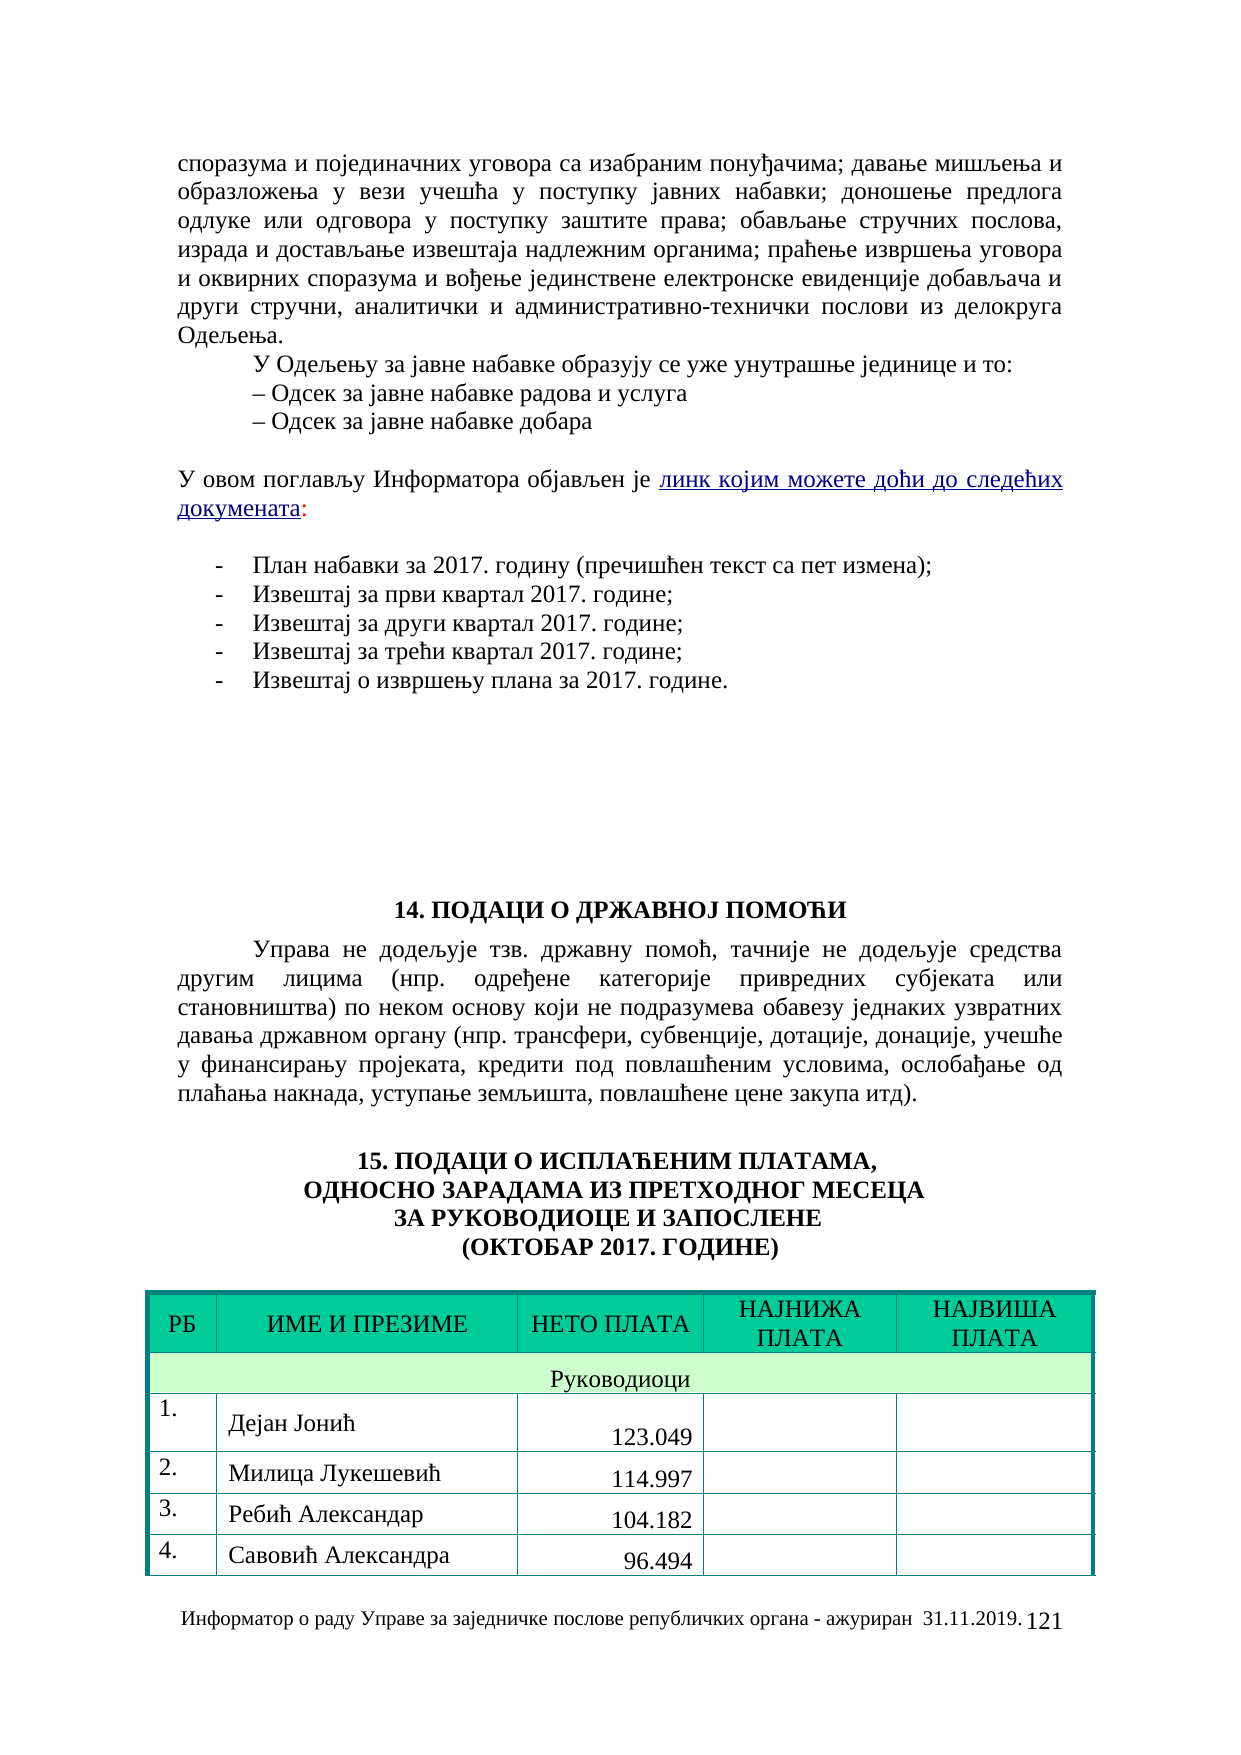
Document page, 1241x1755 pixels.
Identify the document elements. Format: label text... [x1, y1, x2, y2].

table_cell [704, 1535, 896, 1575]
table_cell [704, 1494, 896, 1534]
list Извештај за први квартал 2017. године; [215, 579, 1063, 608]
text 14. ПОДАЦИ О ДРЖАВНОЈ ПОМОЋИ [177, 895, 1063, 924]
table_cell Милица Лукешевић [217, 1452, 517, 1492]
table_cell 3. [150, 1494, 216, 1534]
text 15. ПОДАЦИ О ИСПЛАЋЕНИМ ПЛАТАМА, [177, 1146, 1063, 1175]
table_cell 123.049 [518, 1394, 703, 1451]
text споразума и појединачних уговора са изабраним понуђачима; давање мишљења и образложења у вези учешћа у поступку јавних набавки; доношење предлога одлуке или одговора у поступку заштите права; обављање стручних послова, израда и достављање извештаја надлежним органима; праћење извршења уговора и оквирних споразума и вођење јединствене електронске евиденције добављача и други стручни, аналитички и административно-технички послови из делокруга Одељења. [177, 148, 1063, 349]
table_header НАЈВИША ПЛАТА [897, 1295, 1091, 1352]
table_cell Дејан Јонић [217, 1394, 517, 1451]
table_cell [897, 1535, 1091, 1575]
text – Одсек за јавне набавке радова и услуга [177, 378, 1063, 406]
table_cell [704, 1452, 896, 1492]
list Извештај за трећи квартал 2017. године; [215, 636, 1063, 665]
table_header ИМЕ И ПРЕЗИМЕ [217, 1295, 517, 1352]
text ЗА РУКОВОДИОЦЕ И ЗАПОСЛЕНЕ [177, 1203, 1063, 1232]
table_cell 4. [150, 1535, 216, 1575]
table_cell 1. [150, 1394, 216, 1451]
table_cell 114.997 [518, 1452, 703, 1492]
text У Одељењу за јавне набавке образују се уже унутрашње јединице и то: [177, 349, 1063, 378]
table_cell [897, 1494, 1091, 1534]
table_cell Савовић Александра [217, 1535, 517, 1575]
table_cell 104.182 [518, 1494, 703, 1534]
table_cell Руководиоци [150, 1353, 1091, 1392]
text (ОКТОБАР 2017. ГОДИНЕ) [177, 1232, 1063, 1261]
table_header РБ [150, 1295, 216, 1352]
table_cell [897, 1452, 1091, 1492]
table_cell 96.494 [518, 1535, 703, 1575]
text ОДНОСНО ЗАРАДАМА ИЗ ПРЕТХОДНОГ МЕСЕЦА [177, 1175, 1063, 1203]
list Извештај за други квартал 2017. године; [215, 608, 1063, 636]
table_cell [704, 1394, 896, 1451]
table_cell [897, 1394, 1091, 1451]
table_cell 2. [150, 1452, 216, 1492]
table_cell Ребић Александар [217, 1494, 517, 1534]
text – Одсек за јавне набавке добара [177, 406, 1063, 435]
text Управа не додељује тзв. државну помоћ, тачније не додељује средства другим лицима (нпр. одређене категорије привредних субјеката или становништва) по неком основу који не подразумева обавезу једнаких узвратних давања државном органу (нпр. трансфери, субвенције, дотације, донације, учешће у финансирању пројеката, кредити под повлашћеним условима, ослобађање од плаћања накнада, уступање земљишта, повлашћене цене закупа итд). [177, 934, 1063, 1107]
text У овом поглављу Информатора објављен је линк којим можете доћи до следећих докумената: [177, 464, 1063, 521]
table_header НАЈНИЖА ПЛАТА [704, 1295, 896, 1352]
list План набавки за 2017. годину (пречишћен текст са пет измена); [215, 550, 1063, 579]
list Извештај о извршењу плана за 2017. године. [215, 665, 1063, 694]
table_header НЕТО ПЛАТА [518, 1295, 703, 1352]
